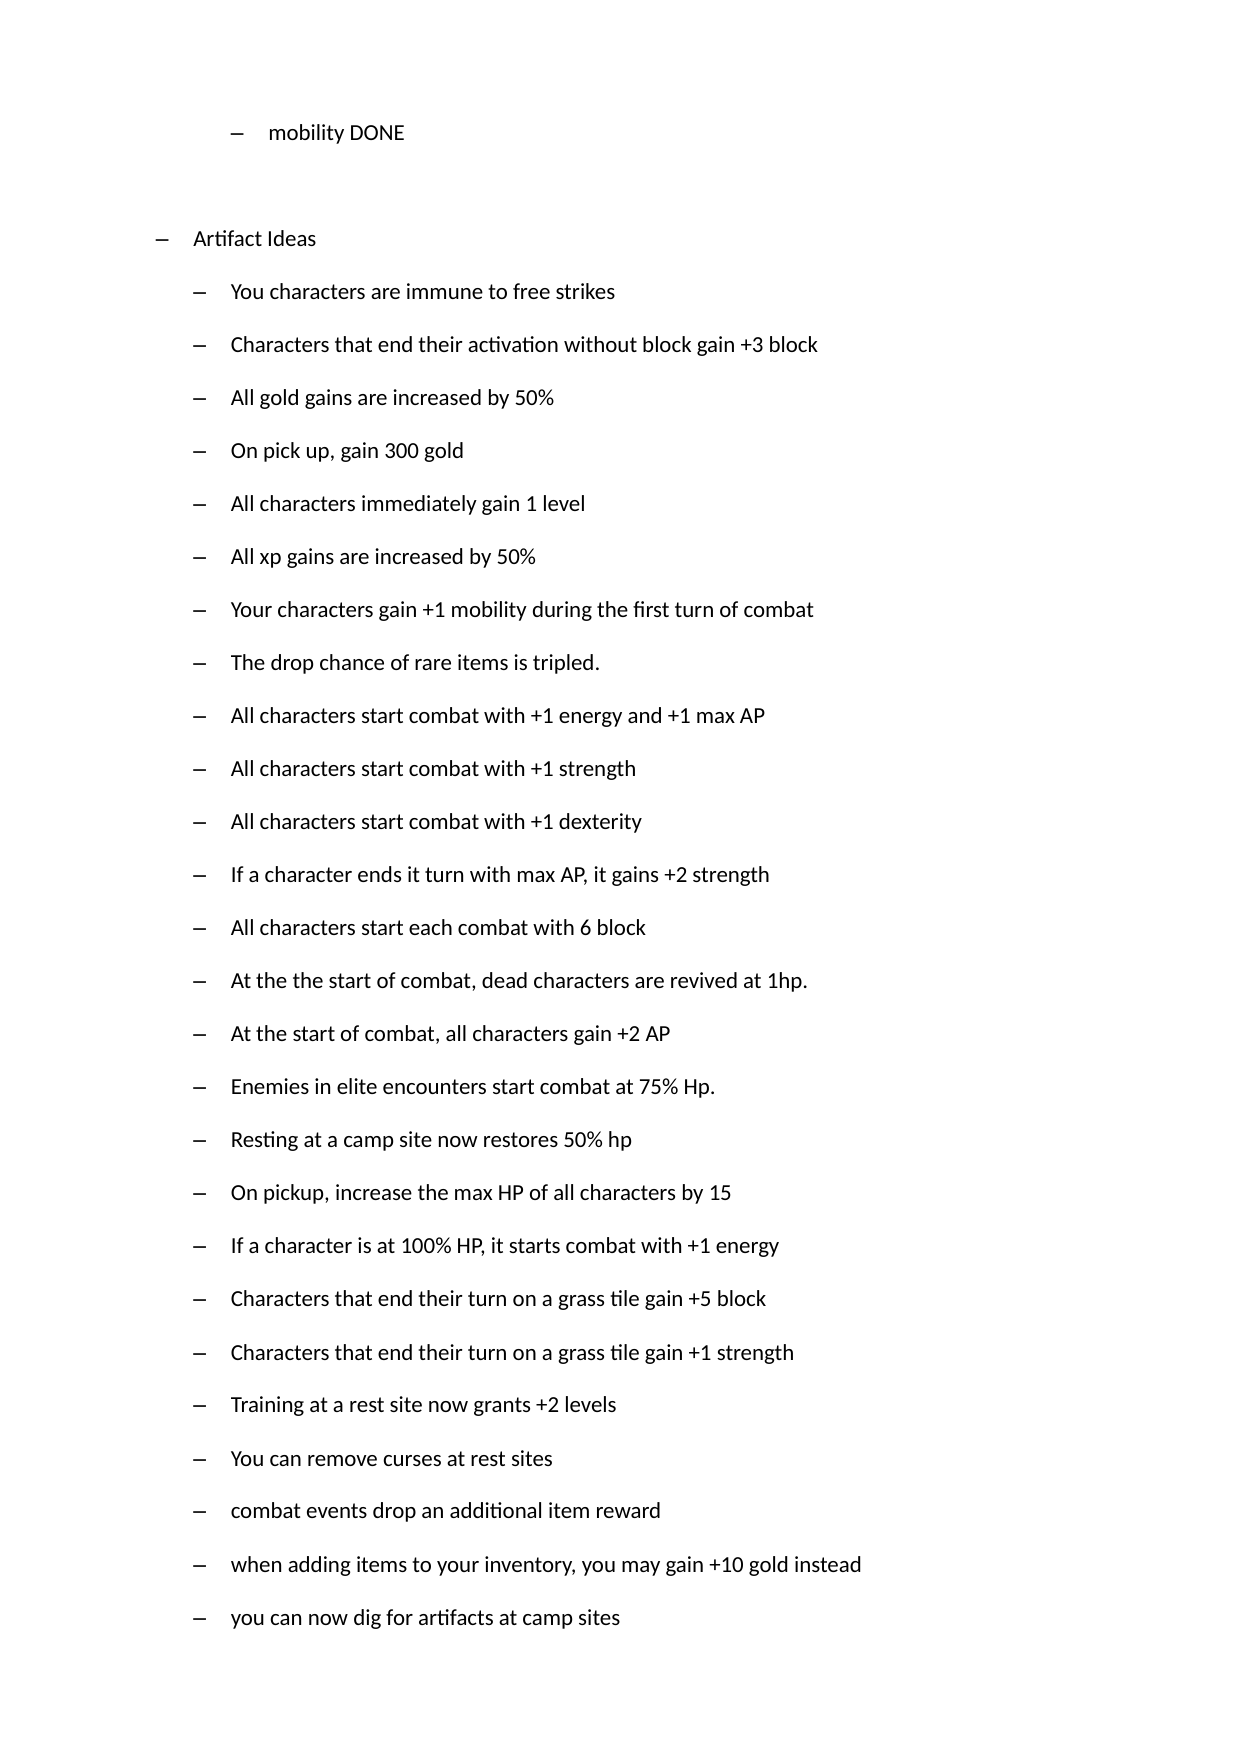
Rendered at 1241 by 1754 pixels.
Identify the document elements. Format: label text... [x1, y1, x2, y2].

list All characters start combat with +1 dexterity [193, 807, 1122, 835]
list All characters immediately gain 1 level [193, 489, 1122, 517]
list you can now dig for artifacts at camp sites [193, 1603, 1122, 1631]
list All xp gains are increased by 50% [193, 542, 1122, 570]
list Training at a rest site now grants +2 levels [193, 1391, 1122, 1419]
list Characters that end their turn on a grass tile gain +1 strength [193, 1338, 1122, 1366]
list At the start of combat, all characters gain +2 AP [193, 1019, 1122, 1047]
list If a character is at 100% HP, it starts combat with +1 energy [193, 1232, 1122, 1259]
list Characters that end their activation without block gain +3 block [193, 330, 1122, 358]
list The drop chance of rare items is tripled. [193, 648, 1122, 676]
list Resting at a camp site now restores 50% hp [193, 1126, 1122, 1153]
list All gold gains are increased by 50% [193, 383, 1122, 411]
list Your characters gain +1 mobility during the first turn of combat [193, 595, 1122, 623]
list At the the start of combat, dead characters are revived at 1hp. [193, 966, 1122, 994]
list All characters start combat with +1 energy and +1 max AP [193, 701, 1122, 729]
list Artifact Ideas [156, 224, 1122, 252]
list On pickup, increase the max HP of all characters by 15 [193, 1178, 1122, 1207]
list Characters that end their turn on a grass tile gain +5 block [193, 1284, 1122, 1313]
list mobility DONE [231, 118, 1122, 146]
list You can remove curses at rest sites [193, 1444, 1122, 1472]
list All characters start each combat with 6 block [193, 913, 1122, 941]
list On pick up, gain 300 gold [193, 436, 1122, 464]
list combat events drop an additional item reward [193, 1497, 1122, 1525]
list If a character ends it turn with max AP, it gains +2 strength [193, 860, 1122, 888]
list You characters are immune to free strikes [193, 277, 1122, 305]
list All characters start combat with +1 strength [193, 754, 1122, 782]
list Enemies in elite encounters start combat at 75% Hp. [193, 1072, 1122, 1101]
list when adding items to your inventory, you may gain +10 gold instead [193, 1550, 1122, 1578]
